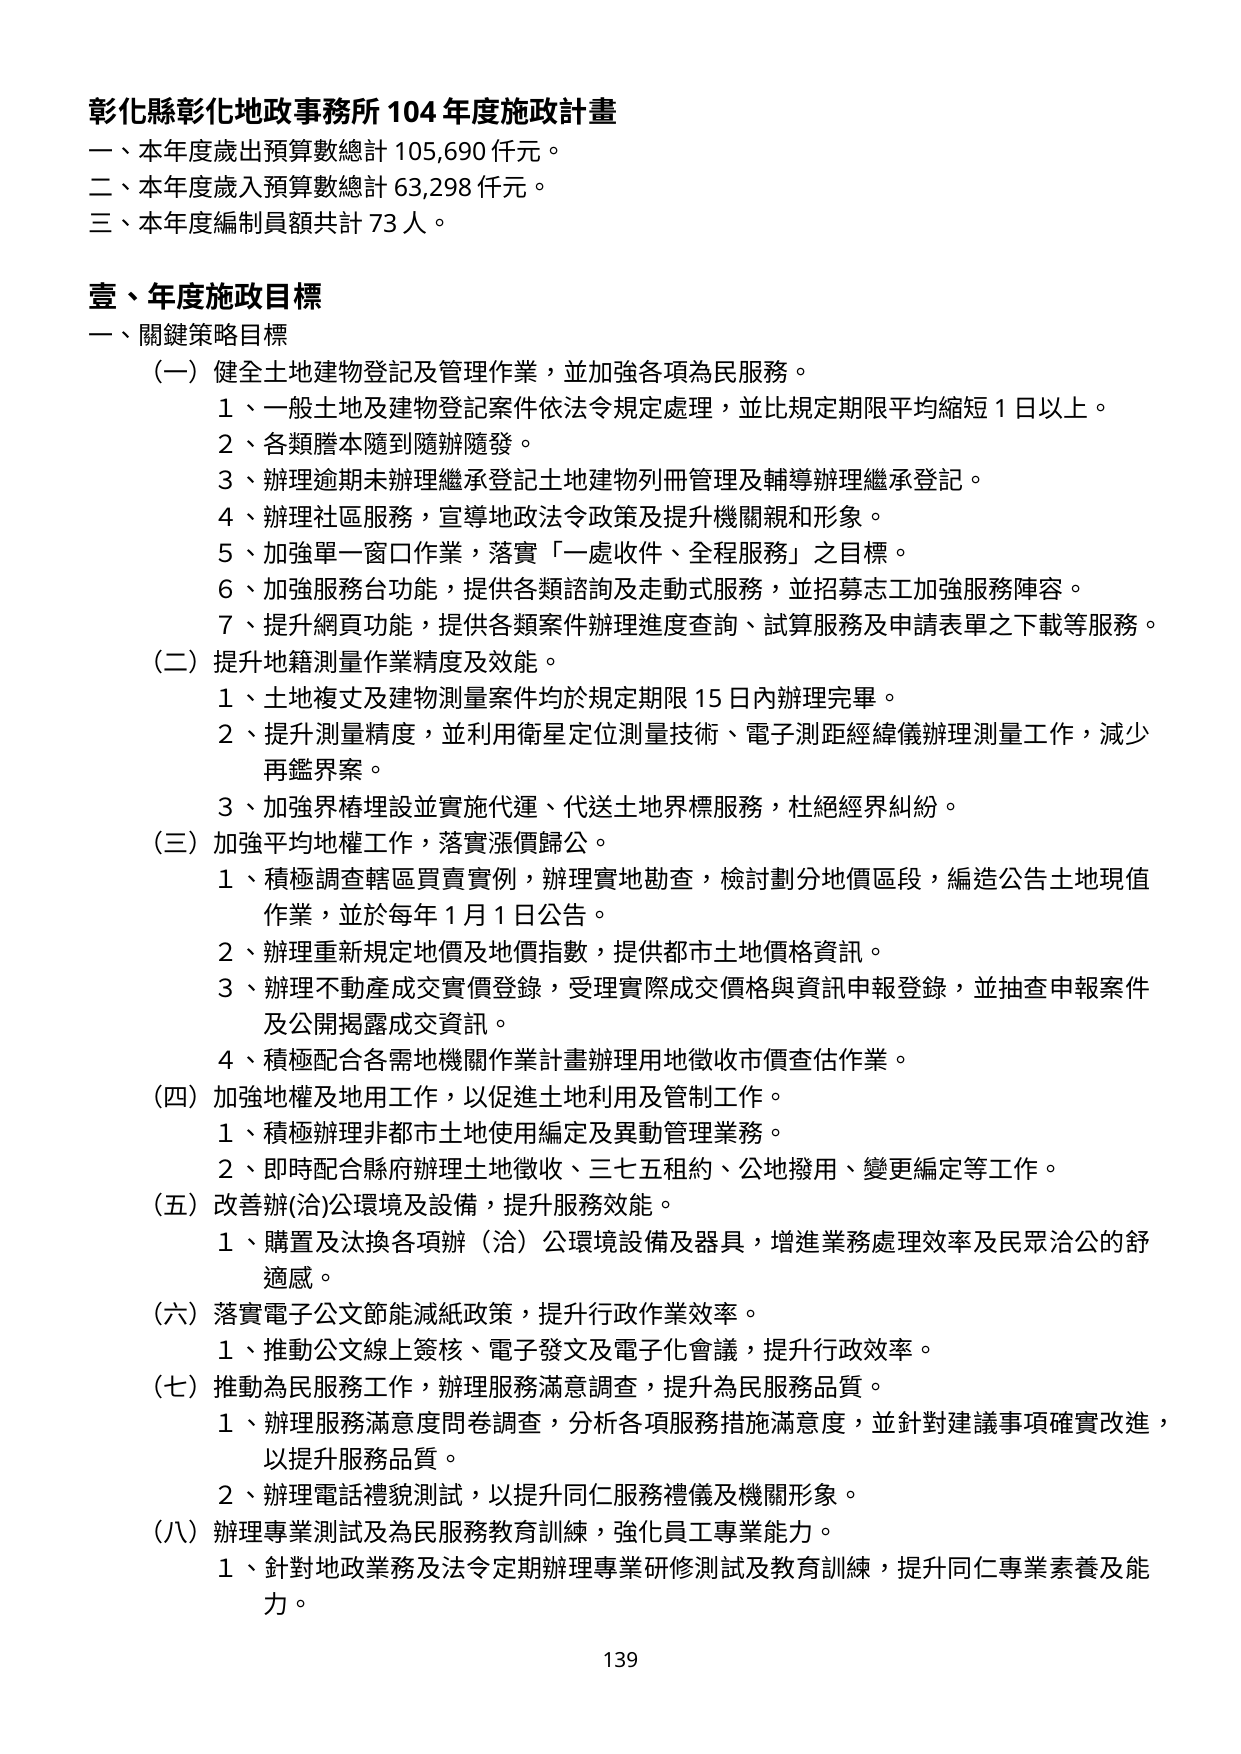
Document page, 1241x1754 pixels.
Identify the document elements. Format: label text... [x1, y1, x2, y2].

text （一）健全土地建物登記及管理作業，並加強各項為民服務。 [139, 352, 1152, 388]
text （二）提升地籍測量作業精度及效能。 [139, 642, 1152, 678]
text ２、提升測量精度，並利用衛星定位測量技術、電子測距經緯儀辦理測量工作，減少再鑑界案。 [214, 714, 1152, 787]
text １、辦理服務滿意度問卷調查，分析各項服務措施滿意度，並針對建議事項確實改進，以提升服務品質。 [214, 1403, 1152, 1476]
text （六）落實電子公文節能減紙政策，提升行政作業效率。 [139, 1294, 1152, 1331]
text 三、本年度編制員額共計73人。 [89, 203, 1152, 240]
text ７、提升網頁功能，提供各類案件辦理進度查詢、試算服務及申請表單之下載等服務。 [214, 606, 1152, 642]
text ２、辦理電話禮貌測試，以提升同仁服務禮儀及機關形象。 [214, 1476, 1152, 1512]
text ２、辦理重新規定地價及地價指數，提供都市土地價格資訊。 [214, 932, 1152, 968]
text （四）加強地權及地用工作，以促進土地利用及管制工作。 [139, 1077, 1152, 1113]
text （五）改善辦(洽)公環境及設備，提升服務效能。 [139, 1186, 1152, 1222]
text １、積極辦理非都市土地使用編定及異動管理業務。 [214, 1113, 1152, 1149]
text １、購置及汰換各項辦（洽）公環境設備及器具，增進業務處理效率及民眾洽公的舒適感。 [214, 1222, 1152, 1294]
text １、推動公文線上簽核、電子發文及電子化會議，提升行政效率。 [214, 1331, 1152, 1367]
text ２、即時配合縣府辦理土地徵收、三七五租約、公地撥用、變更編定等工作。 [214, 1149, 1152, 1186]
text 一、本年度歲出預算數總計105,690仟元。 [89, 131, 1152, 167]
text （七）推動為民服務工作，辦理服務滿意調查，提升為民服務品質。 [139, 1367, 1152, 1403]
text ３、加強界樁埋設並實施代運、代送土地界標服務，杜絕經界糾紛。 [214, 787, 1152, 823]
text ６、加強服務台功能，提供各類諮詢及走動式服務，並招募志工加強服務陣容。 [214, 569, 1152, 606]
text １、針對地政業務及法令定期辦理專業研修測試及教育訓練，提升同仁專業素養及能力。 [214, 1548, 1152, 1621]
text １、土地複丈及建物測量案件均於規定期限15日內辦理完畢。 [214, 678, 1152, 714]
text 一、關鍵策略目標 [89, 316, 1152, 352]
text 彰化縣彰化地政事務所104年度施政計畫 [89, 89, 1152, 131]
text ３、辦理不動產成交實價登錄，受理實際成交價格與資訊申報登錄，並抽查申報案件及公開揭露成交資訊。 [214, 968, 1152, 1041]
text １、積極調查轄區買賣實例，辦理實地勘查，檢討劃分地價區段，編造公告土地現值作業，並於每年1月1日公告。 [214, 859, 1152, 932]
text ２、各類謄本隨到隨辦隨發。 [214, 424, 1152, 461]
text 二、本年度歲入預算數總計63,298仟元。 [89, 167, 1152, 203]
text （八）辦理專業測試及為民服務教育訓練，強化員工專業能力。 [139, 1512, 1152, 1548]
text 壹、年度施政目標 [89, 274, 1152, 316]
text （三）加強平均地權工作，落實漲價歸公。 [139, 823, 1152, 859]
text ３、辦理逾期未辦理繼承登記土地建物列冊管理及輔導辦理繼承登記。 [214, 461, 1152, 497]
text ４、積極配合各需地機關作業計畫辦理用地徵收市價查估作業。 [214, 1041, 1152, 1077]
text ５、加強單一窗口作業，落實「一處收件、全程服務」之目標。 [214, 533, 1152, 569]
text １、一般土地及建物登記案件依法令規定處理，並比規定期限平均縮短1日以上。 [214, 388, 1152, 424]
text ４、辦理社區服務，宣導地政法令政策及提升機關親和形象。 [214, 497, 1152, 533]
